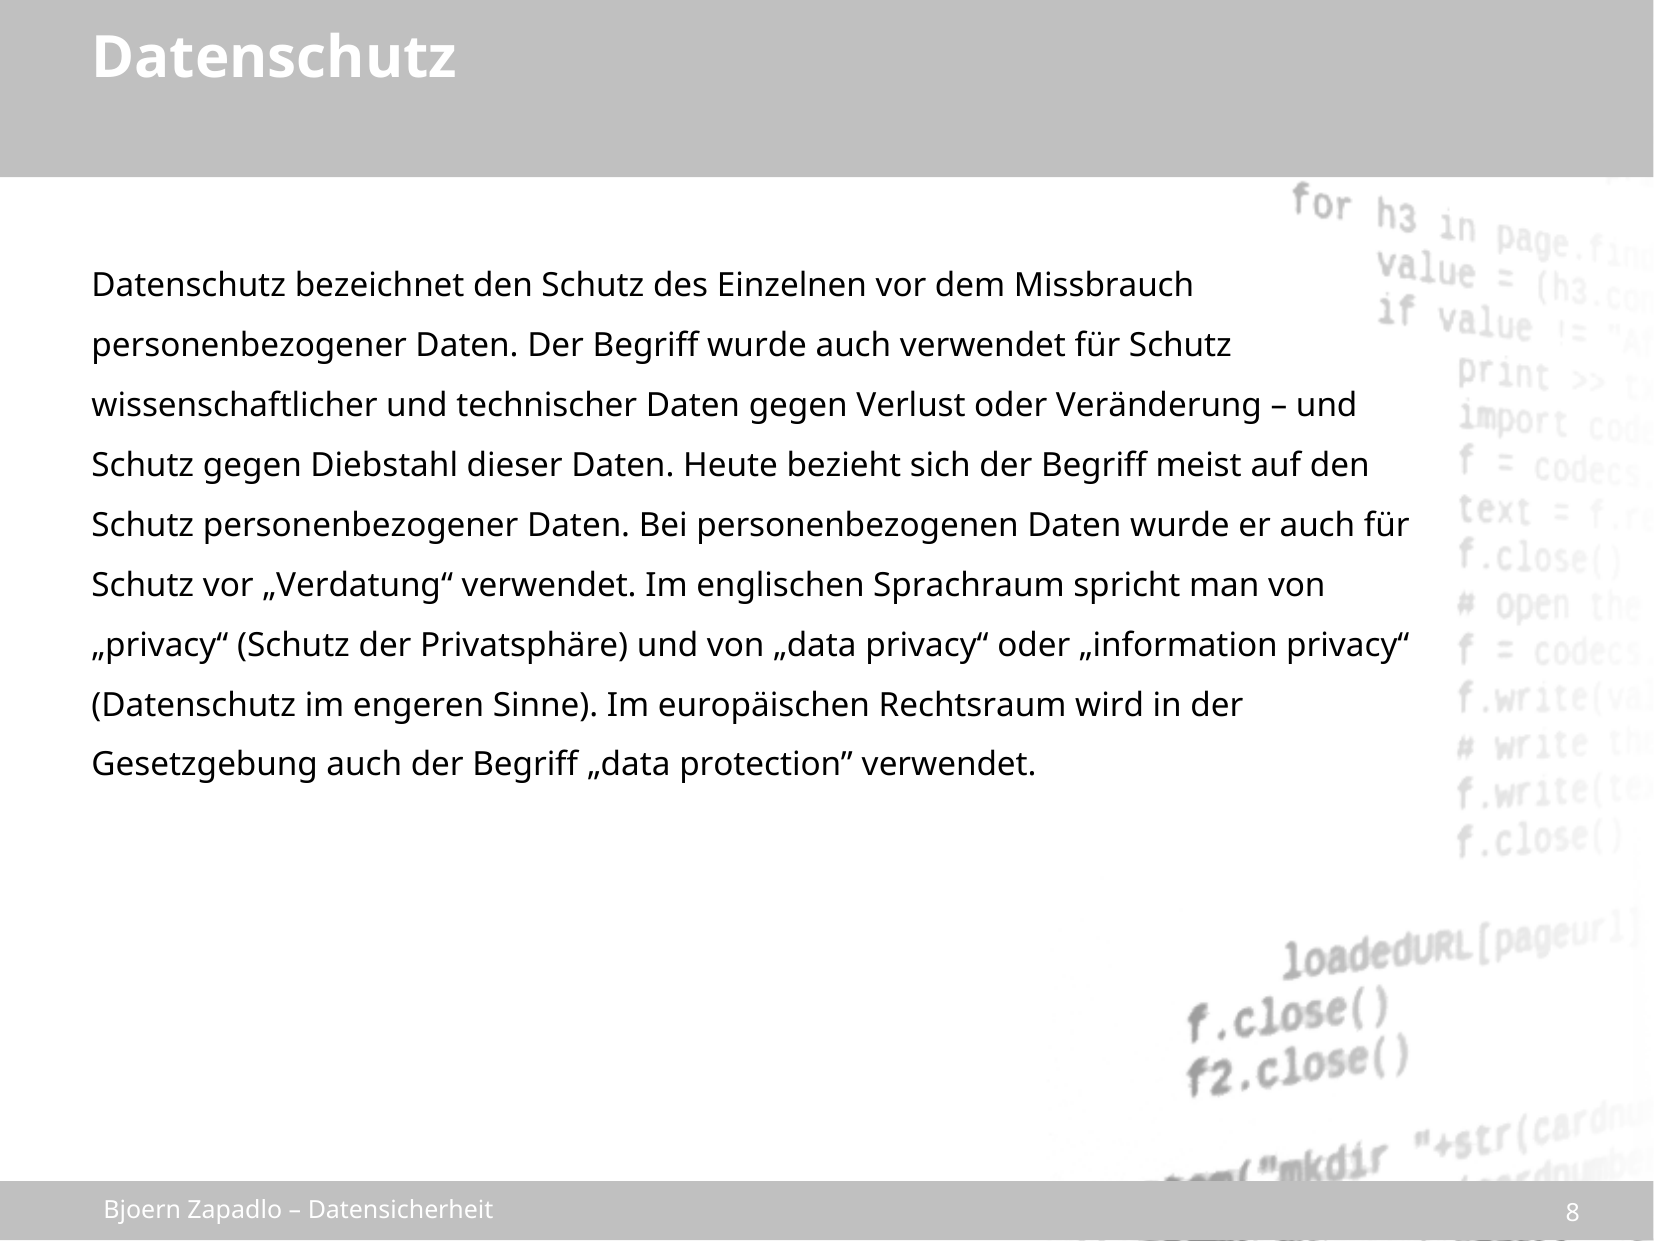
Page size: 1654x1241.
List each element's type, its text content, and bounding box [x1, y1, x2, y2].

text_box Datenschutz bezeichnet den Schutz des Einzelnen vor dem Missbrauch personenbezogener Daten. Der Begriff wurde auch verwendet für Schutz wissenschaftlicher und technischer Daten gegen Verlust oder Veränderung – und Schutz gegen Diebstahl dieser Daten. Heute bezieht sich der Begriff meist auf den Schutz personenbezogener Daten. Bei personenbezogenen Daten wurde er auch für Schutz vor „Verdatung“ verwendet. Im englischen Sprachraum spricht man von „privacy“ (Schutz der Privatsphäre) und von „data privacy“ oder „information privacy“ (Datenschutz im engeren Sinne). Im europäischen Rechtsraum wird in der Gesetzgebung auch der Begriff „data protection” verwendet. [76, 236, 1432, 880]
text_box Datenschutz [76, 17, 1444, 98]
picture [0, 178, 1654, 1181]
